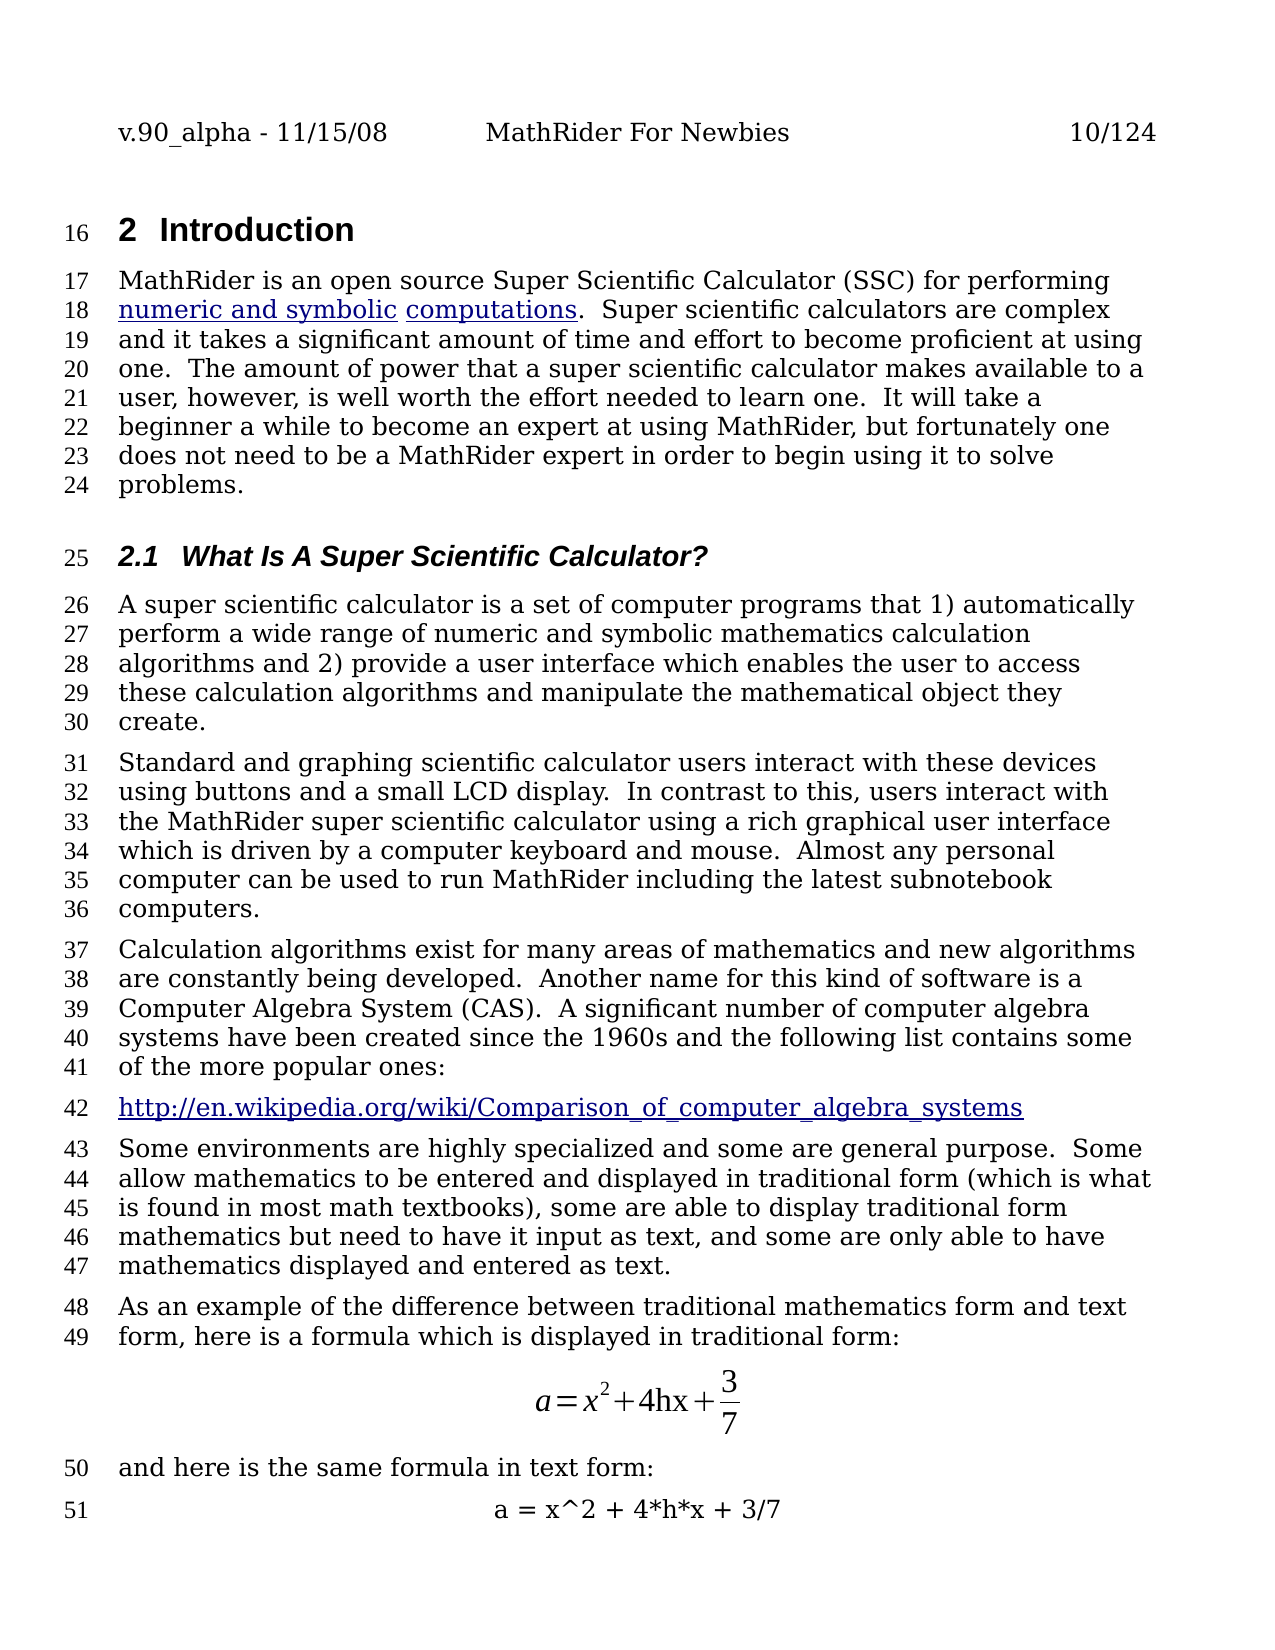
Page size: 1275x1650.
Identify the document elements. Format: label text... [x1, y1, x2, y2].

text a = x^2 + 4*h*x + 3/7 [118, 1495, 1157, 1524]
text Standard and graphing scientific calculator users interact with these devices using buttons and a small LCD display. In contrast to this, users interact with the MathRider super scientific calculator using a rich graphical user interface which is driven by a computer keyboard and mouse. Almost any personal computer can be used to run MathRider including the latest subnotebook computers. [118, 748, 1157, 923]
text http://en.wikipedia.org/wiki/Comparison_of_computer_algebra_systems [118, 1093, 1157, 1122]
subtitle What Is A Super Scientific Calculator? [118, 539, 1157, 572]
text A super scientific calculator is a set of computer programs that 1) automatically perform a wide range of numeric and symbolic mathematics calculation algorithms and 2) provide a user interface which enables the user to access these calculation algorithms and manipulate the mathematical object they create. [118, 590, 1157, 736]
text As an example of the difference between traditional mathematics form and text form, here is a formula which is displayed in traditional form: [118, 1292, 1157, 1351]
text Some environments are highly specialized and some are general purpose. Some allow mathematics to be entered and displayed in traditional form (which is what is found in most math textbooks), some are able to display traditional form mathematics but need to have it input as text, and some are only able to have mathematics displayed and entered as text. [118, 1134, 1157, 1280]
text Calculation algorithms exist for many areas of mathematics and new algorithms are constantly being developed. Another name for this kind of software is a Computer Algebra System (CAS). A significant number of computer algebra systems have been created since the 1960s and the following list contains some of the more popular ones: [118, 935, 1157, 1081]
subtitle Introduction [118, 210, 1157, 248]
text MathRider is an open source Super Scientific Calculator (SSC) for performing numeric and symbolic computations. Super scientific calculators are complex and it takes a significant amount of time and effort to become proficient at using one. The amount of power that a super scientific calculator makes available to a user, however, is well worth the effort needed to learn one. It will take a beginner a while to become an expert at using MathRider, but fortunately one does not need to be a MathRider expert in order to begin using it to solve problems. [118, 266, 1157, 500]
text and here is the same formula in text form: [118, 1454, 1157, 1483]
